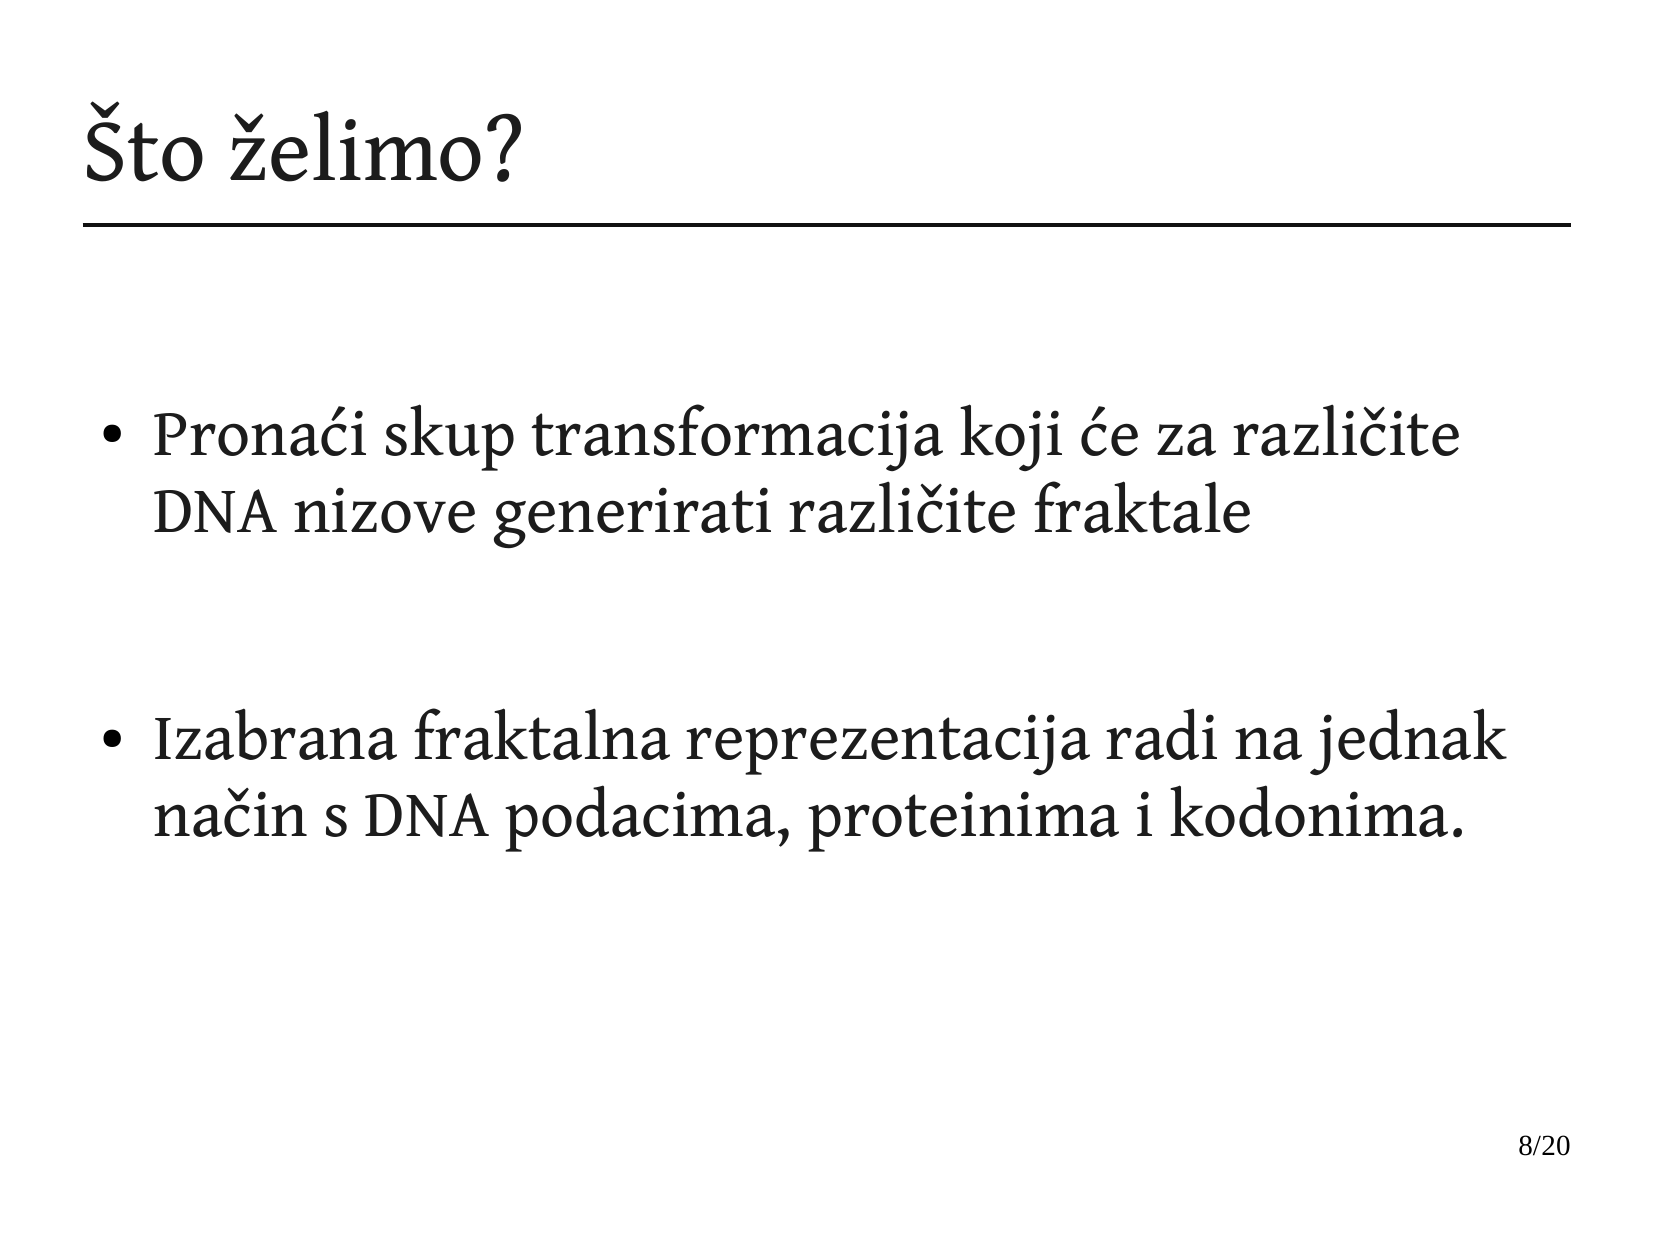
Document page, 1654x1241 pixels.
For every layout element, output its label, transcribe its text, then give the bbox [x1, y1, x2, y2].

title Što želimo? [82, 49, 1571, 257]
list Pronaći skup transformacija koji će za različite DNA nizove generirati različite fraktale Izabrana fraktalna reprezentacija radi na jednak način s DNA podacima, proteinima i kodonima. [82, 290, 1571, 1109]
